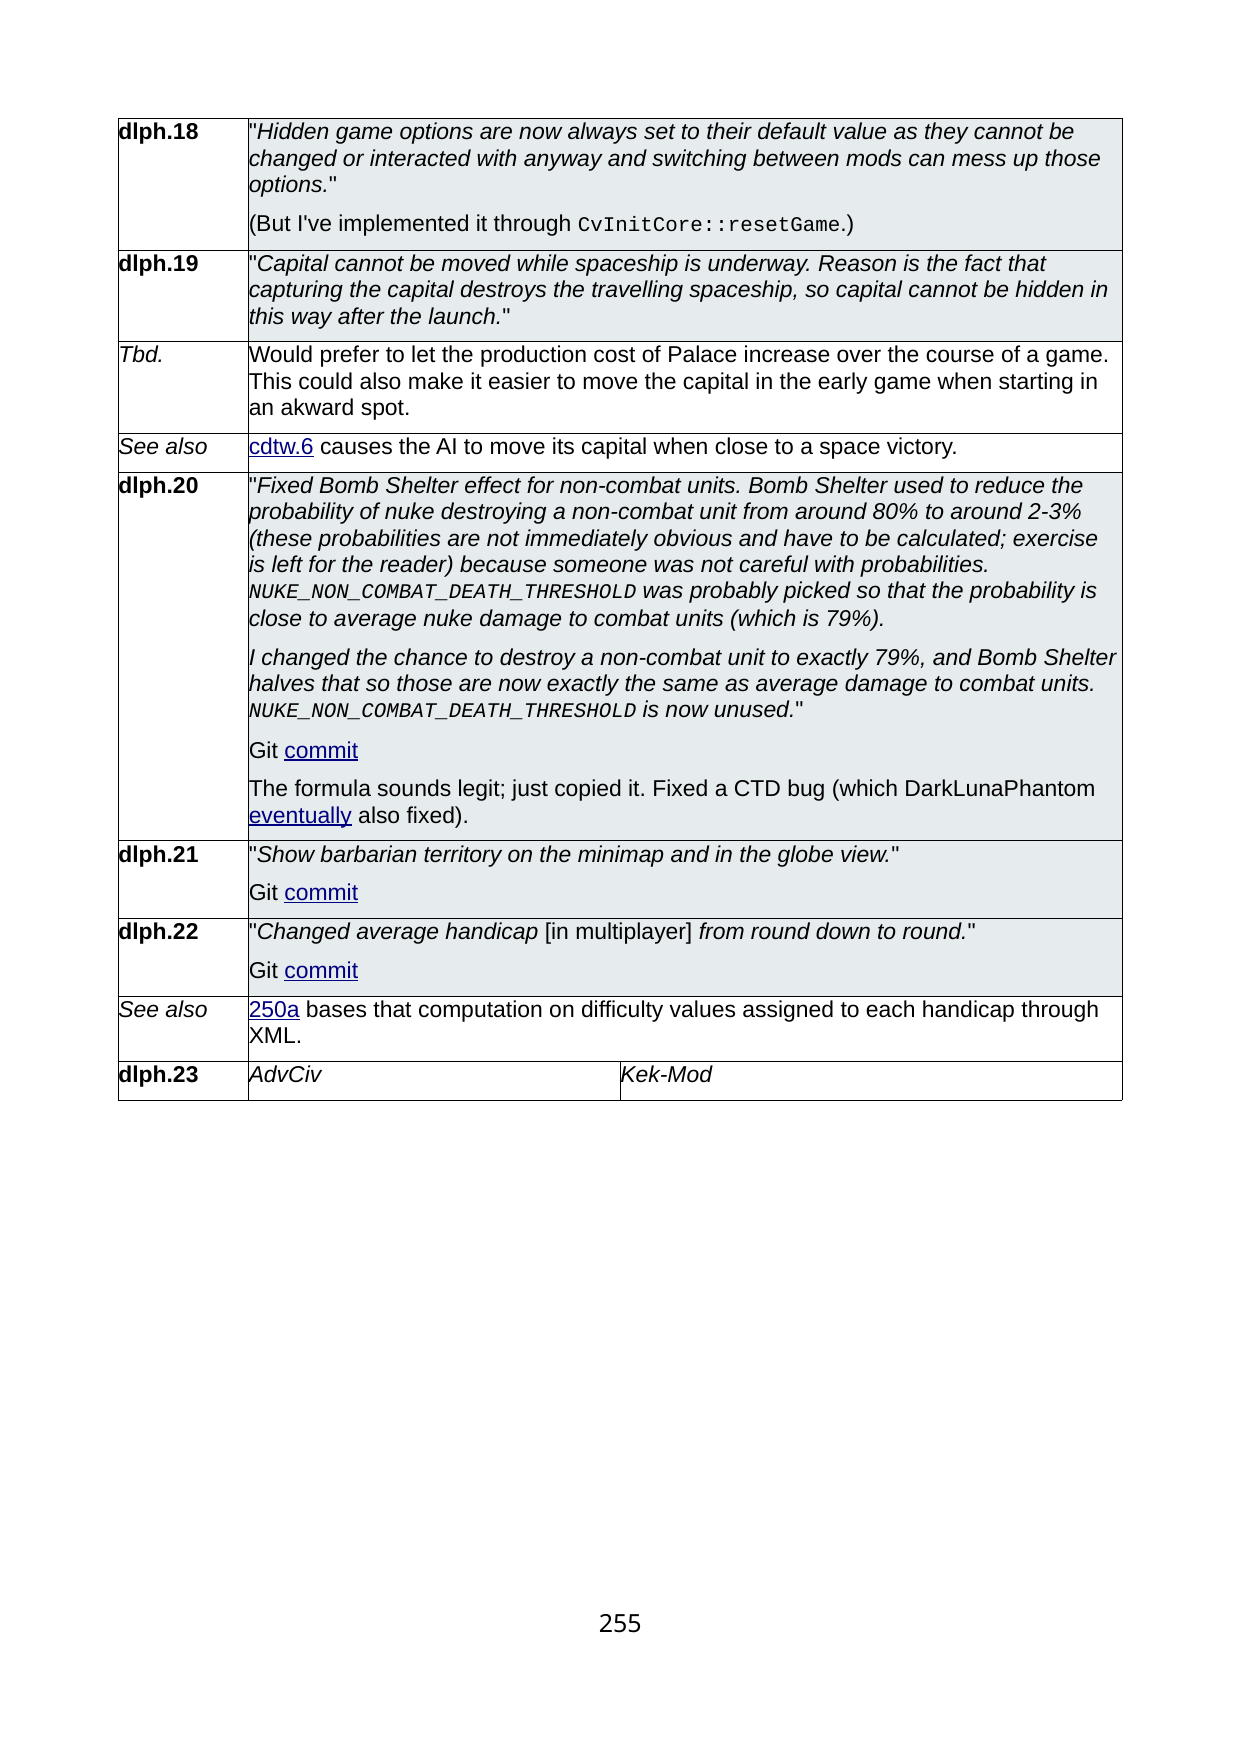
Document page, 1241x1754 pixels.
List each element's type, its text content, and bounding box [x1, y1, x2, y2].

table_cell See also [119, 434, 248, 472]
table_cell See also [119, 997, 248, 1061]
table_cell Would prefer to let the production cost of Palace increase over the course of a game. This could also make it easier to move the capital in the early game when starting in an akward spot. [249, 342, 1122, 433]
table_cell 250a bases that computation on difficulty values assigned to each handicap through XML. [249, 997, 1122, 1061]
table_cell Tbd. [119, 342, 248, 433]
table_cell AdvCiv [249, 1062, 620, 1100]
table_cell "Fixed Bomb Shelter effect for non-combat units. Bomb Shelter used to reduce the probability of nuke destroying a non-combat unit from around 80% to around 2-3% (these probabilities are not immediately obvious and have to be calculated; exercise is left for the reader) because someone was not careful with probabilities. NUKE_NON_COMBAT_DEATH_THRESHOLD was probably picked so that the probability is close to average nuke damage to combat units (which is 79%). I changed the chance to destroy a non-combat unit to exactly 79%, and Bomb Shelter halves that so those are now exactly the same as average damage to combat units. NUKE_NON_COMBAT_DEATH_THRESHOLD is now unused." Git commit The formula sounds legit; just copied it. Fixed a CTD bug (which DarkLunaPhantom eventually also fixed). [249, 473, 1122, 840]
table_cell "Show barbarian territory on the minimap and in the globe view." Git commit [249, 841, 1122, 918]
table_cell "Capital cannot be moved while spaceship is underway. Reason is the fact that capturing the capital destroys the travelling spaceship, so capital cannot be hidden in this way after the launch." [249, 251, 1122, 341]
table_cell dlph.18 [119, 119, 248, 250]
table_cell dlph.23 [119, 1062, 248, 1100]
table_cell cdtw.6 causes the AI to move its capital when close to a space victory. [249, 434, 1122, 472]
table_cell "Hidden game options are now always set to their default value as they cannot be changed or interacted with anyway and switching between mods can mess up those options." (But I've implemented it through CvInitCore::resetGame.) [249, 119, 1122, 250]
table_cell dlph.21 [119, 841, 248, 918]
table_cell dlph.20 [119, 473, 248, 840]
table_cell "Changed average handicap [in multiplayer] from round down to round." Git commit [249, 919, 1122, 996]
table_cell Kek-Mod [621, 1062, 1122, 1100]
table_cell dlph.22 [119, 919, 248, 996]
table_cell dlph.19 [119, 251, 248, 341]
